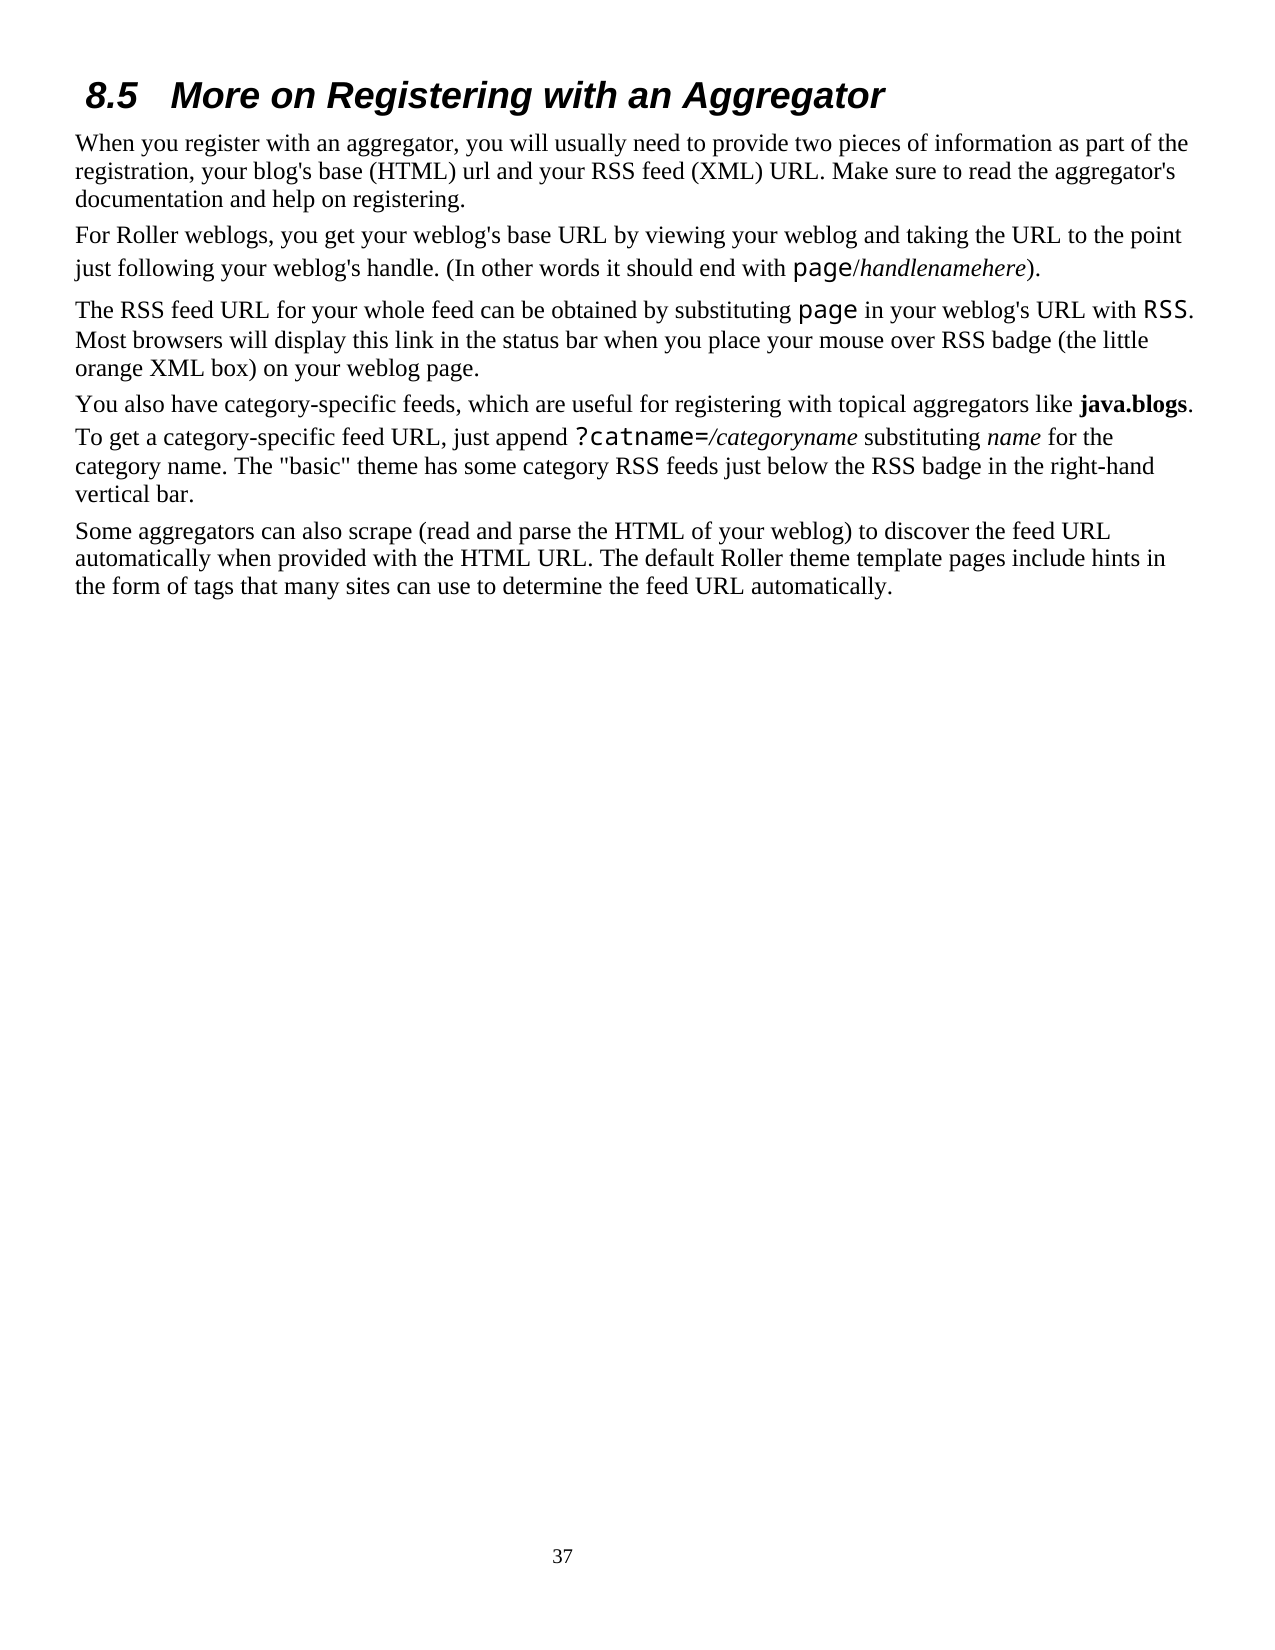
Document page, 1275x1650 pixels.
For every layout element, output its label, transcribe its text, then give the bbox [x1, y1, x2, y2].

text When you register with an aggregator, you will usually need to provide two pieces of information as part of the registration, your blog's base (HTML) url and your RSS feed (XML) URL. Make sure to read the aggregator's documentation and help on registering. [75, 129, 1200, 212]
text Some aggregators can also scrape (read and parse the HTML of your weblog) to discover the feed URL automatically when provided with the HTML URL. The default Roller theme template pages include hints in the form of tags that many sites can use to determine the feed URL automatically. [75, 517, 1200, 600]
text For Roller weblogs, you get your weblog's base URL by viewing your weblog and taking the URL to the point just following your weblog's handle. (In other words it should end with page/handlenamehere). [75, 221, 1200, 283]
subtitle More on Registering with an Aggregator [75, 75, 1200, 117]
text The RSS feed URL for your whole feed can be obtained by substituting page in your weblog's URL with RSS. Most browsers will display this link in the status bar when you place your mouse over RSS badge (the little orange XML box) on your weblog page. [75, 292, 1200, 382]
text You also have category-specific feeds, which are useful for registering with topical aggregators like java.blogs. To get a category-specific feed URL, just append ?catname=/categoryname substituting name for the category name. The "basic" theme has some category RSS feeds just below the RSS badge in the right-hand vertical bar. [75, 391, 1200, 508]
